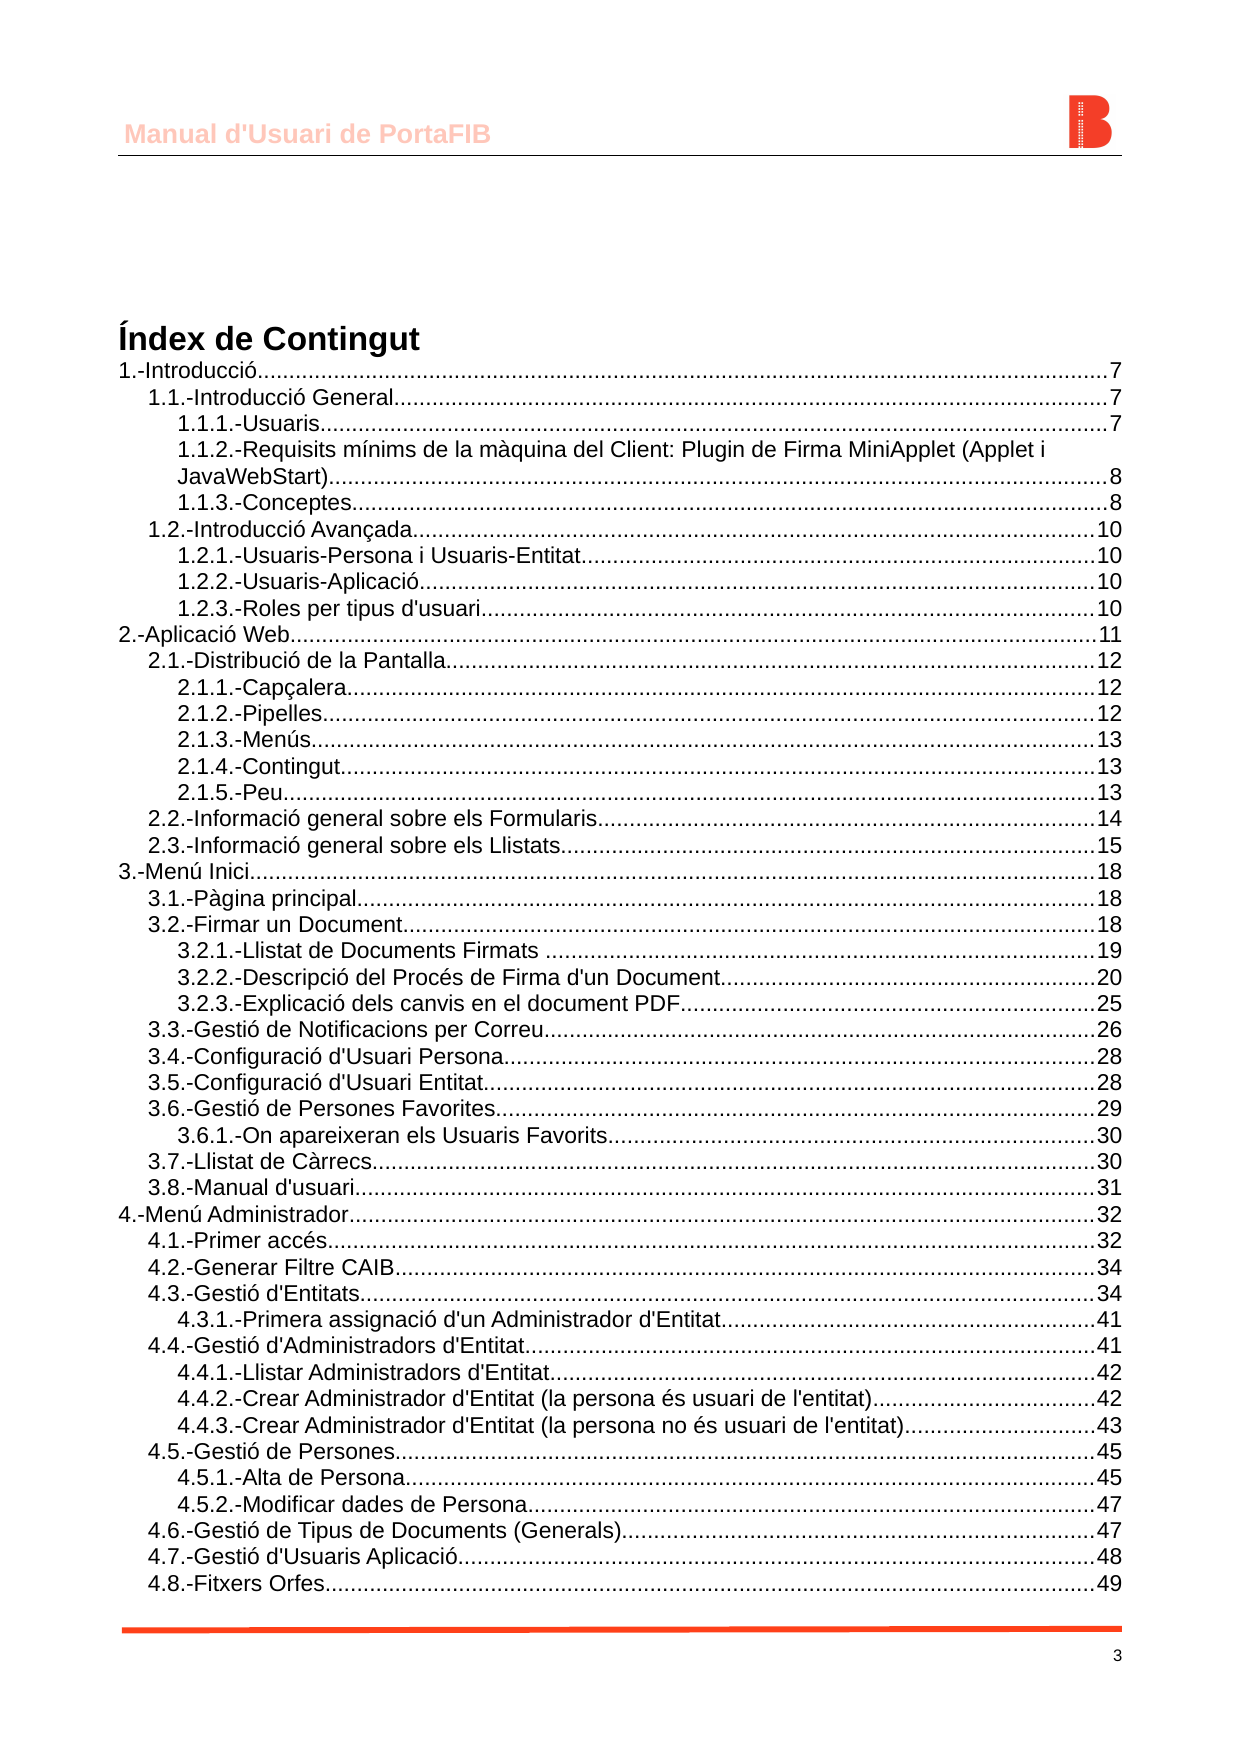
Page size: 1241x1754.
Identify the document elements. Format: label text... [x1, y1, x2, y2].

text 2.3.-Informació general sobre els Llistats 15 [148, 832, 1122, 858]
text 4.7.-Gestió d'Usuaris Aplicació 48 [148, 1543, 1122, 1570]
text 4.-Menú Administrador 32 [118, 1201, 1122, 1227]
text 1.2.1.-Usuaris-Persona i Usuaris-Entitat 10 [177, 542, 1122, 568]
text 1.-Introducció 7 [118, 357, 1122, 384]
text 4.4.2.-Crear Administrador d'Entitat (la persona és usuari de l'entitat) 42 [177, 1385, 1122, 1412]
text 1.1.3.-Conceptes 8 [177, 489, 1122, 516]
text 3.2.1.-Llistat de Documents Firmats 19 [177, 937, 1122, 963]
text 4.2.-Generar Filtre CAIB 34 [148, 1253, 1122, 1280]
text 2.1.5.-Peu 13 [177, 779, 1122, 805]
text 1.1.-Introducció General 7 [148, 384, 1122, 410]
text 3.6.1.-On apareixeran els Usuaris Favorits 30 [177, 1122, 1122, 1148]
text 3.1.-Pàgina principal 18 [148, 884, 1122, 911]
text 2.1.2.-Pipelles 12 [177, 700, 1122, 726]
text 3.2.2.-Descripció del Procés de Firma d'un Document 20 [177, 963, 1122, 990]
text 4.5.-Gestió de Persones 45 [148, 1438, 1122, 1464]
text 3.6.-Gestió de Persones Favorites 29 [148, 1095, 1122, 1122]
text 1.2.3.-Roles per tipus d'usuari 10 [177, 594, 1122, 621]
text 3.4.-Configuració d'Usuari Persona 28 [148, 1043, 1122, 1069]
text 4.1.-Primer accés 32 [148, 1227, 1122, 1253]
text 3.2.-Firmar un Document 18 [148, 911, 1122, 937]
text 3.2.3.-Explicació dels canvis en el document PDF 25 [177, 990, 1122, 1016]
text 2.1.1.-Capçalera 12 [177, 674, 1122, 700]
text 2.1.4.-Contingut 13 [177, 753, 1122, 779]
subtitle Índex de Contingut [118, 319, 1122, 357]
text 3.7.-Llistat de Càrrecs 30 [148, 1148, 1122, 1174]
text 3.-Menú Inici 18 [118, 858, 1122, 884]
text 2.1.-Distribució de la Pantalla 12 [148, 647, 1122, 674]
text 2.-Aplicació Web 11 [118, 621, 1122, 647]
text 4.4.-Gestió d'Administradors d'Entitat 41 [148, 1332, 1122, 1359]
text 3.5.-Configuració d'Usuari Entitat 28 [148, 1069, 1122, 1095]
text 4.5.1.-Alta de Persona 45 [177, 1464, 1122, 1491]
text 4.3.1.-Primera assignació d'un Administrador d'Entitat 41 [177, 1306, 1122, 1332]
text 4.8.-Fitxers Orfes 49 [148, 1570, 1122, 1596]
text 1.2.-Introducció Avançada 10 [148, 516, 1122, 542]
text 4.4.1.-Llistar Administradors d'Entitat 42 [177, 1359, 1122, 1385]
text 4.4.3.-Crear Administrador d'Entitat (la persona no és usuari de l'entitat) 43 [177, 1412, 1122, 1438]
text 4.3.-Gestió d'Entitats 34 [148, 1280, 1122, 1306]
text 1.2.2.-Usuaris-Aplicació 10 [177, 568, 1122, 594]
text 1.1.2.-Requisits mínims de la màquina del Client: Plugin de Firma MiniApplet (Applet i JavaWebStart) 8 [177, 436, 1122, 489]
text 4.5.2.-Modificar dades de Persona 47 [177, 1491, 1122, 1517]
text 2.2.-Informació general sobre els Formularis 14 [148, 805, 1122, 832]
text 3.8.-Manual d'usuari 31 [148, 1174, 1122, 1201]
text 1.1.1.-Usuaris 7 [177, 410, 1122, 436]
picture [1063, 94, 1117, 150]
text 3.3.-Gestió de Notificacions per Correu 26 [148, 1016, 1122, 1043]
text 2.1.3.-Menús 13 [177, 726, 1122, 753]
text 4.6.-Gestió de Tipus de Documents (Generals) 47 [148, 1517, 1122, 1543]
